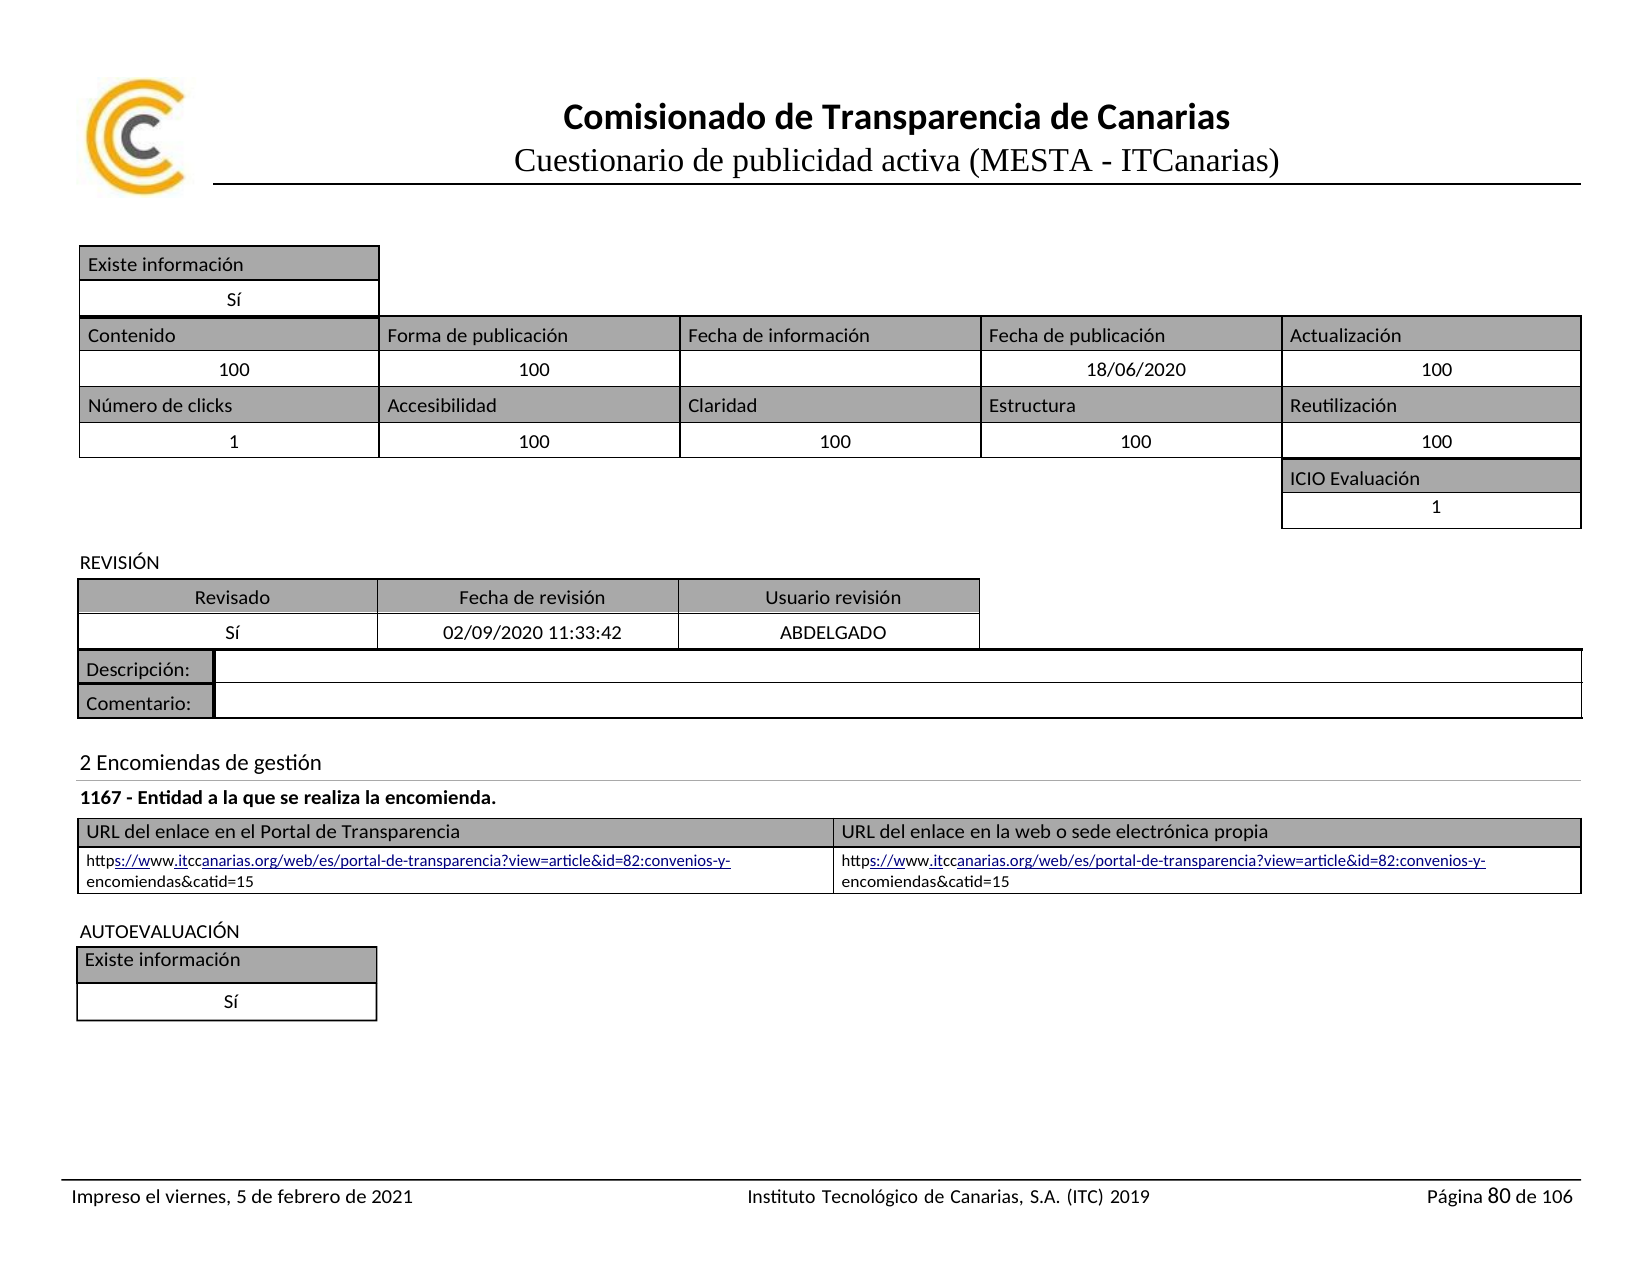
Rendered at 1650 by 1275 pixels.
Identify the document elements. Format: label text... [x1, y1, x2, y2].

table_cell Contenido [80, 319, 378, 350]
table_cell https://www.itccanarias.org/web/es/portal-de-transparencia?view=article&id=82:convenios-y- encomiendas&catid=15 [79, 848, 833, 892]
table_cell [216, 651, 1581, 682]
table_cell Claridad [681, 387, 980, 422]
table_cell Actualización [1283, 317, 1580, 350]
table_cell Fecha de información [681, 317, 980, 350]
table_cell [681, 351, 980, 386]
table_header Usuario revisión [679, 580, 979, 612]
table_cell https://www.itccanarias.org/web/es/portal-de-transparencia?view=article&id=82:convenios-y- encomiendas&catid=15 [834, 848, 1580, 892]
table_cell 100 [80, 351, 378, 386]
table_cell 100 [1283, 351, 1580, 386]
table_header [980, 578, 1582, 648]
table_cell 18/06/2020 [982, 351, 1281, 386]
table_cell ICIO Evaluación [1283, 460, 1580, 492]
table_cell Descripción: [79, 651, 212, 682]
table_cell 100 [380, 423, 679, 457]
table_header URL del enlace en la web o sede electrónica propia [834, 819, 1580, 846]
table_cell 1 [1283, 493, 1580, 528]
table_cell 100 [1283, 423, 1580, 457]
table_cell 02/09/2020 11:33:42 [378, 614, 678, 648]
table_header Existe información [80, 247, 378, 279]
table_cell 1 [80, 423, 378, 457]
table_header [380, 245, 1581, 315]
table_cell Estructura [982, 387, 1281, 422]
text AUTOEVALUACIÓN [79, 919, 1594, 944]
text REVISIÓN [79, 550, 1594, 574]
table_cell Reutilización [1283, 387, 1580, 422]
table_cell ABDELGADO [679, 614, 979, 648]
table_cell Forma de publicación [380, 317, 679, 350]
table_header Fecha de revisión [378, 580, 678, 612]
table_cell [80, 458, 1281, 528]
table_header Revisado [79, 580, 377, 612]
list Encomiendas de gestión [79, 748, 1594, 776]
table_cell 100 [982, 423, 1281, 457]
table_cell Comentario: [79, 685, 212, 717]
table_cell Accesibilidad [380, 387, 679, 422]
table_cell Sí [79, 614, 377, 648]
table_cell 100 [681, 423, 980, 457]
table_cell [216, 683, 1581, 717]
table_cell Sí [80, 281, 378, 315]
table_cell 100 [380, 351, 679, 386]
text 1167 - Entidad a la que se realiza la encomienda. [79, 786, 1594, 810]
table_header URL del enlace en el Portal de Transparencia [79, 819, 833, 846]
table_cell Número de clicks [80, 387, 378, 422]
table_cell Fecha de publicación [982, 317, 1281, 350]
